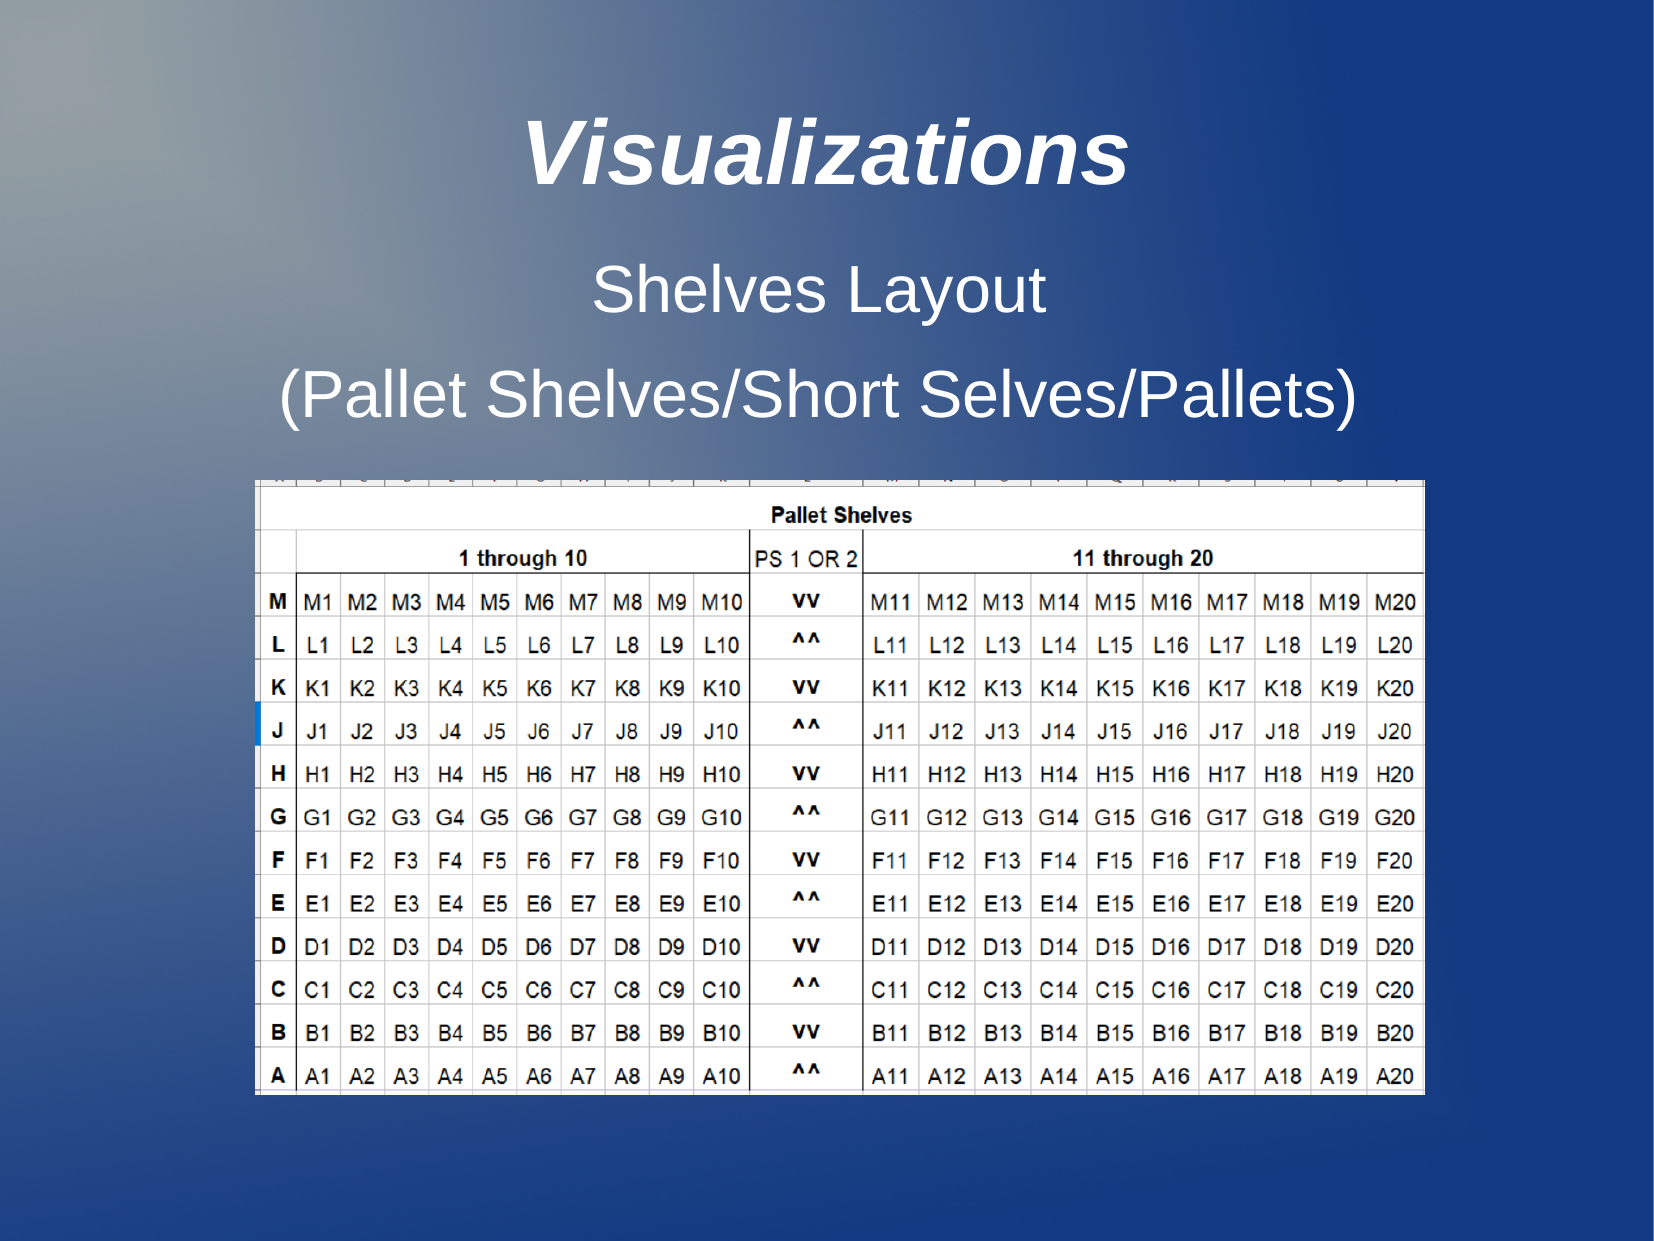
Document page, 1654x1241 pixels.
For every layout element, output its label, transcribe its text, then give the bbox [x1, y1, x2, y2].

list Shelves Layout (Pallet Shelves/Short Selves/Pallets) [75, 252, 1564, 432]
picture [0, 0, 1654, 1241]
title Visualizations [82, 49, 1571, 257]
